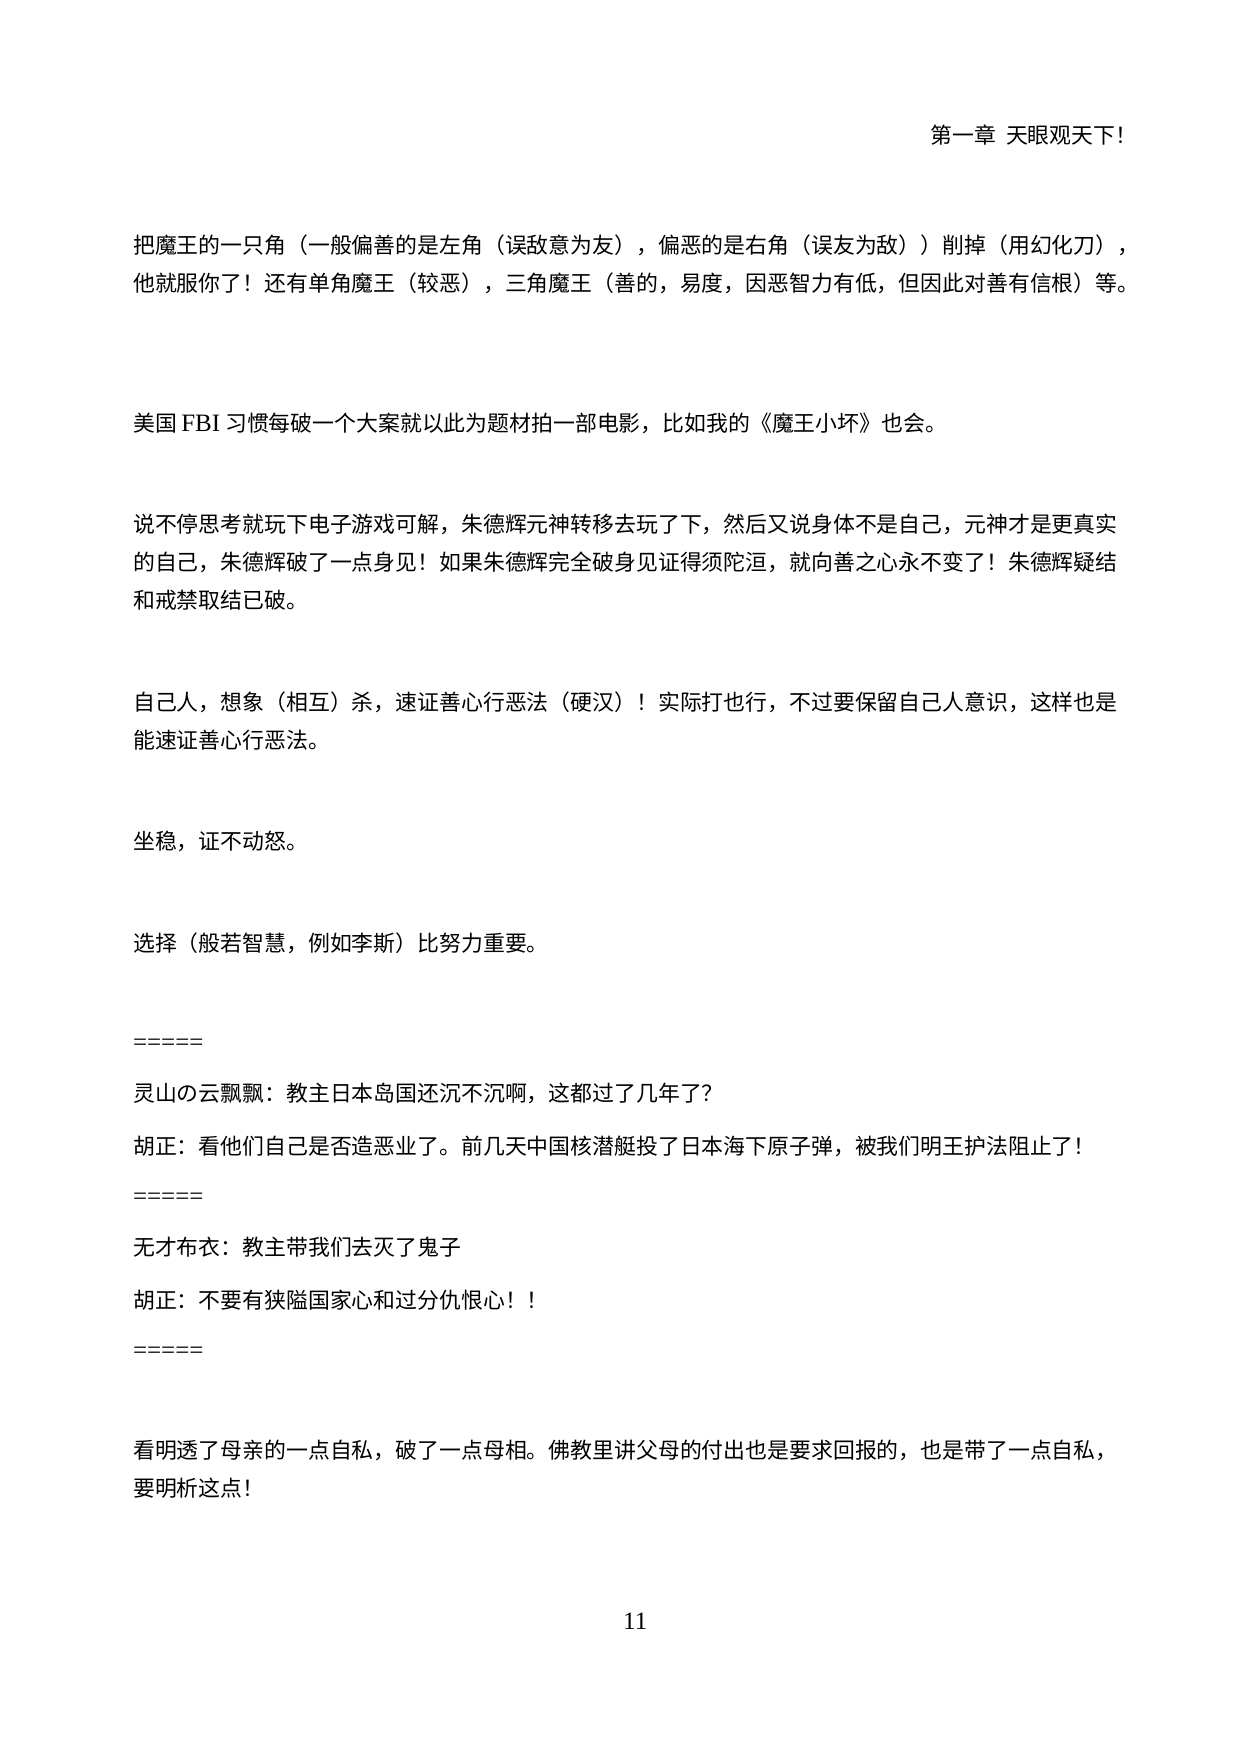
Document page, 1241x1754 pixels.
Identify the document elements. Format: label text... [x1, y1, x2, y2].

text 把魔王的一只角（一般偏善的是左角（误敌意为友），偏恶的是右角（误友为敌））削掉（用幻化刀），他就服你了！还有单角魔王（较恶），三角魔王（善的，易度，因恶智力有低，但因此对善有信根）等。 [133, 228, 1137, 336]
text 看明透了母亲的一点自私，破了一点母相。佛教里讲父母的付出也是要求回报的，也是带了一点自私，要明析这点！ [133, 1433, 1137, 1503]
text ===== [133, 1335, 1137, 1364]
text 美国FBI习惯每破一个大案就以此为题材拍一部电影，比如我的《魔王小坏》也会。 [133, 406, 1137, 437]
text 灵山の云飘飘：教主日本岛国还沉不沉啊，这都过了几年了？ [133, 1076, 1137, 1108]
text 说不停思考就玩下电子游戏可解，朱德辉元神转移去玩了下，然后又说身体不是自己，元神才是更真实的自己，朱德辉破了一点身见！如果朱德辉完全破身见证得须陀洹，就向善之心永不变了！朱德辉疑结和戒禁取结已破。 [133, 507, 1137, 615]
text 胡正：看他们自己是否造恶业了。前几天中国核潜艇投了日本海下原子弹，被我们明王护法阻止了！ [133, 1129, 1137, 1161]
text 无才布衣：教主带我们去灭了鬼子 [133, 1230, 1137, 1262]
text 胡正：不要有狭隘国家心和过分仇恨心！！ [133, 1283, 1137, 1314]
text ===== [133, 1181, 1137, 1210]
text 选择（般若智慧，例如李斯）比努力重要。 [133, 926, 1137, 957]
text 自己人，想象（相互）杀，速证善心行恶法（硬汉）！实际打也行，不过要保留自己人意识，这样也是能速证善心行恶法。 [133, 685, 1137, 754]
text ===== [133, 1027, 1137, 1056]
text 坐稳，证不动怒。 [133, 824, 1137, 856]
